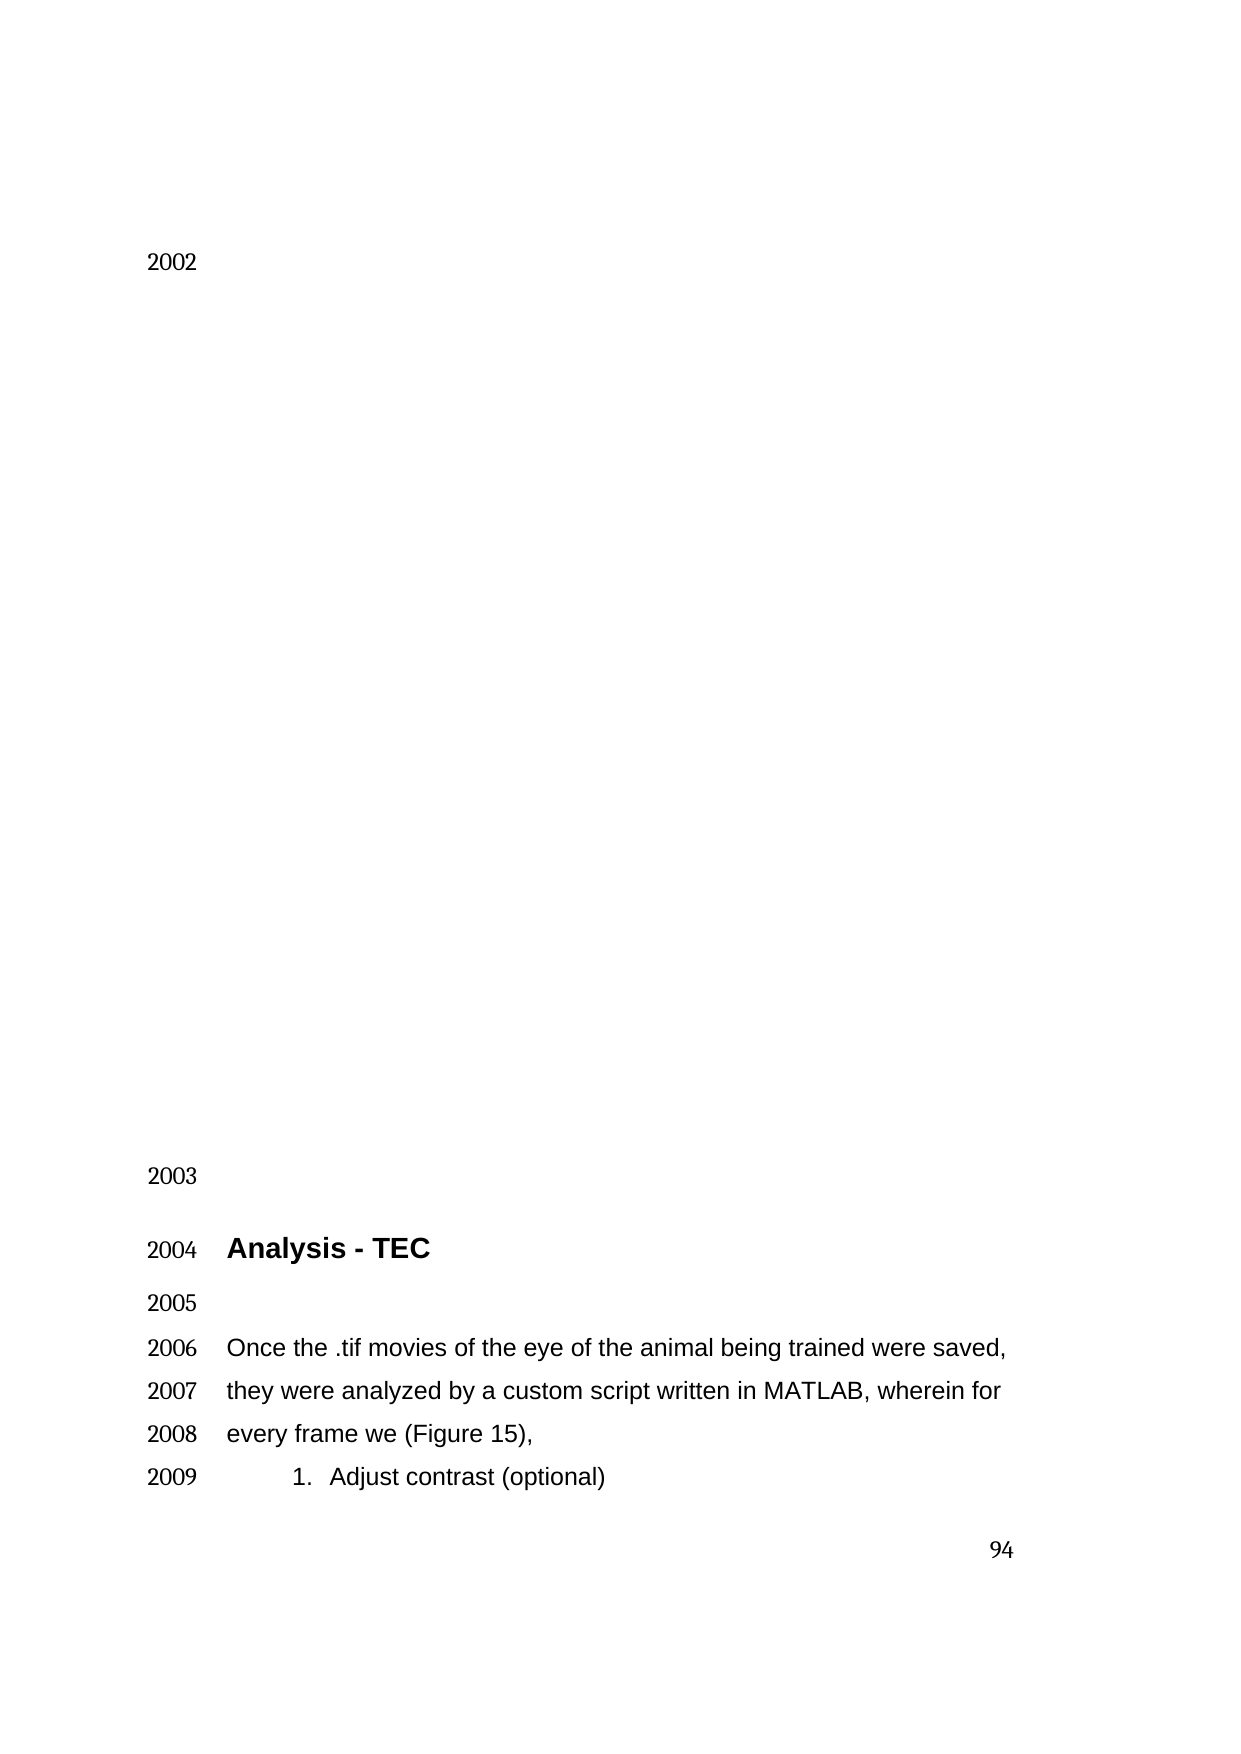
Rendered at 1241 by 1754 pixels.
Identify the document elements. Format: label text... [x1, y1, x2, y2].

list Adjust contrast (optional) [292, 1462, 1014, 1491]
text Once the .tif movies of the eye of the animal being trained were saved, they were analyzed by a custom script written in MATLAB, wherein for every frame we (Figure 15), [226, 1332, 1014, 1447]
subtitle Analysis - TEC [226, 1231, 1014, 1264]
